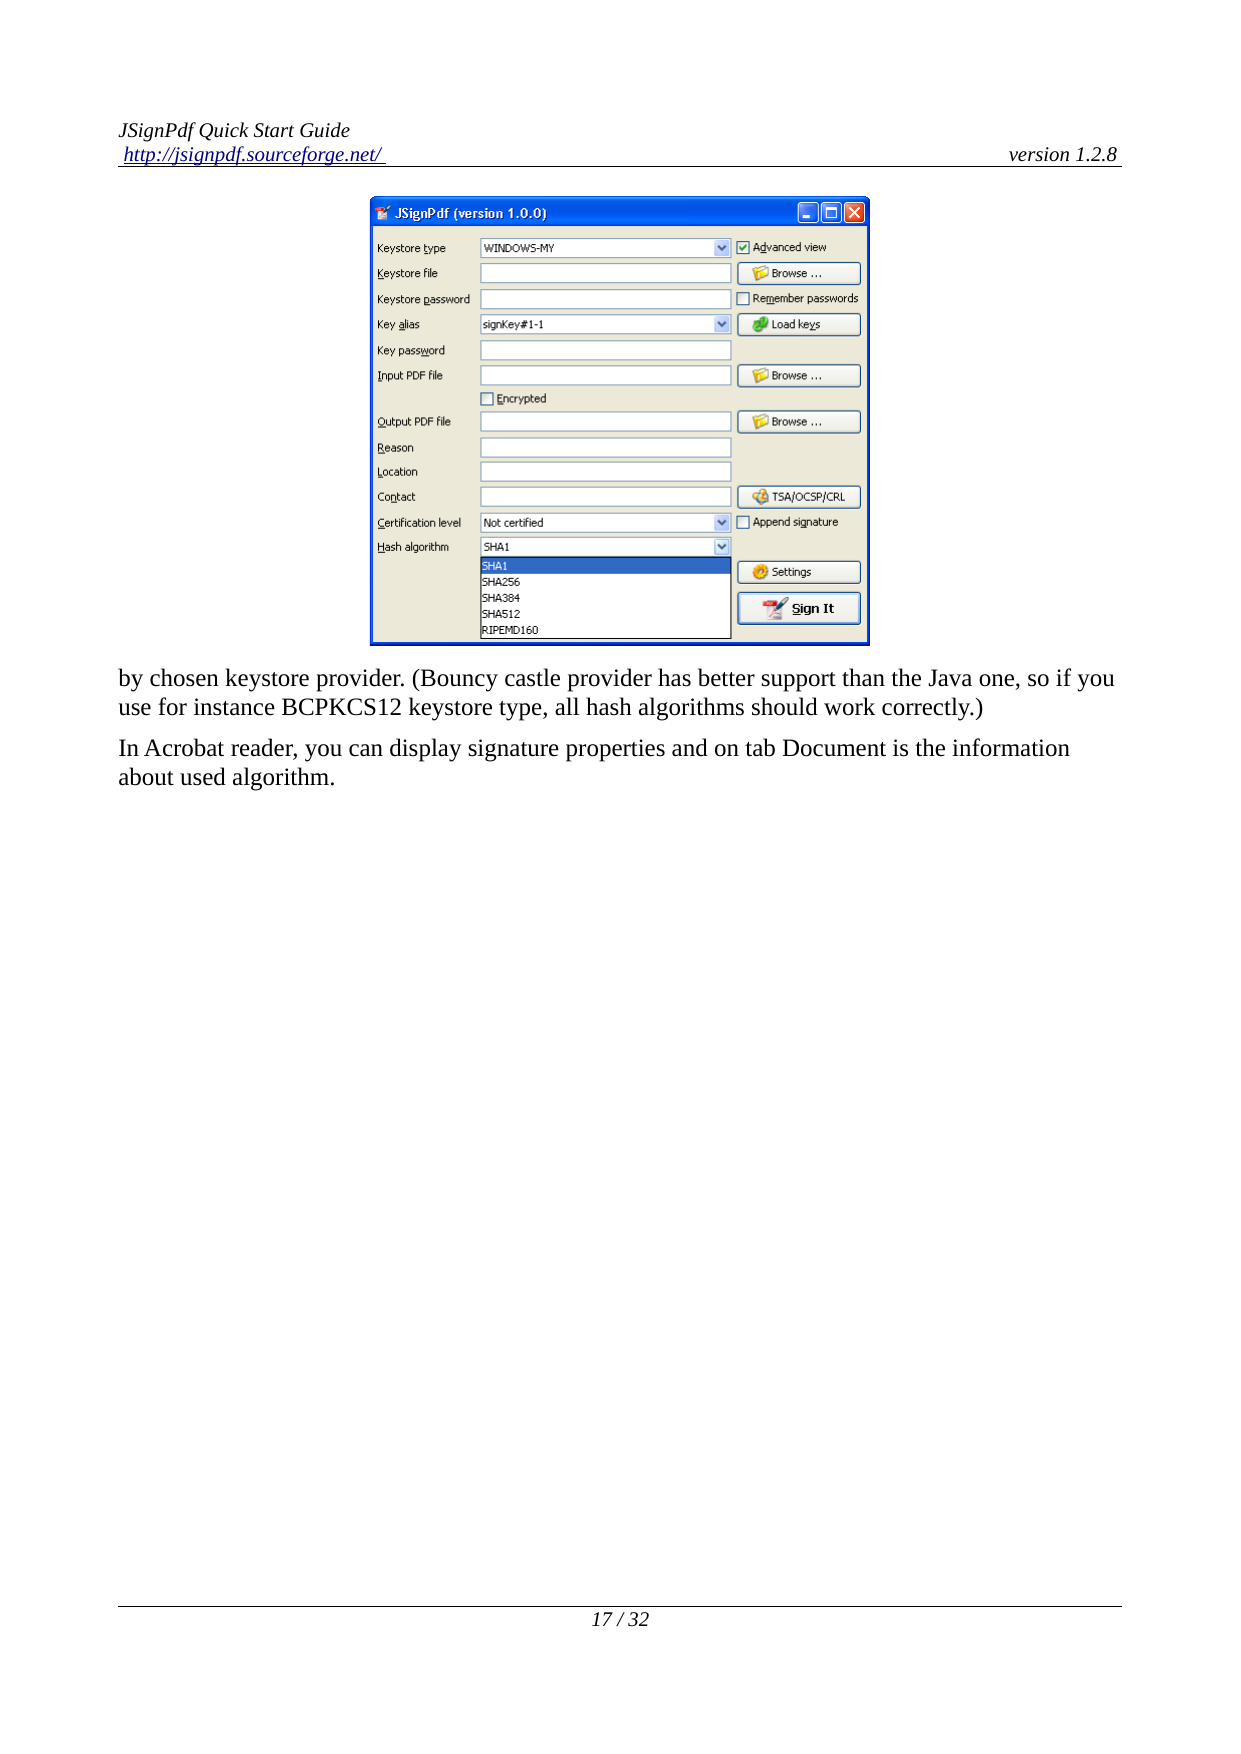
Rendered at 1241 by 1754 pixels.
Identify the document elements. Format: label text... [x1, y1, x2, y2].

text by chosen keystore provider. (Bouncy castle provider has better support than the Java one, so if you use for instance BCPKCS12 keystore type, all hash algorithms should work correctly.) [118, 646, 1122, 721]
text In Acrobat reader, you can display signature properties and on tab Document is the information about used algorithm. [118, 733, 1122, 791]
picture [369, 196, 870, 646]
